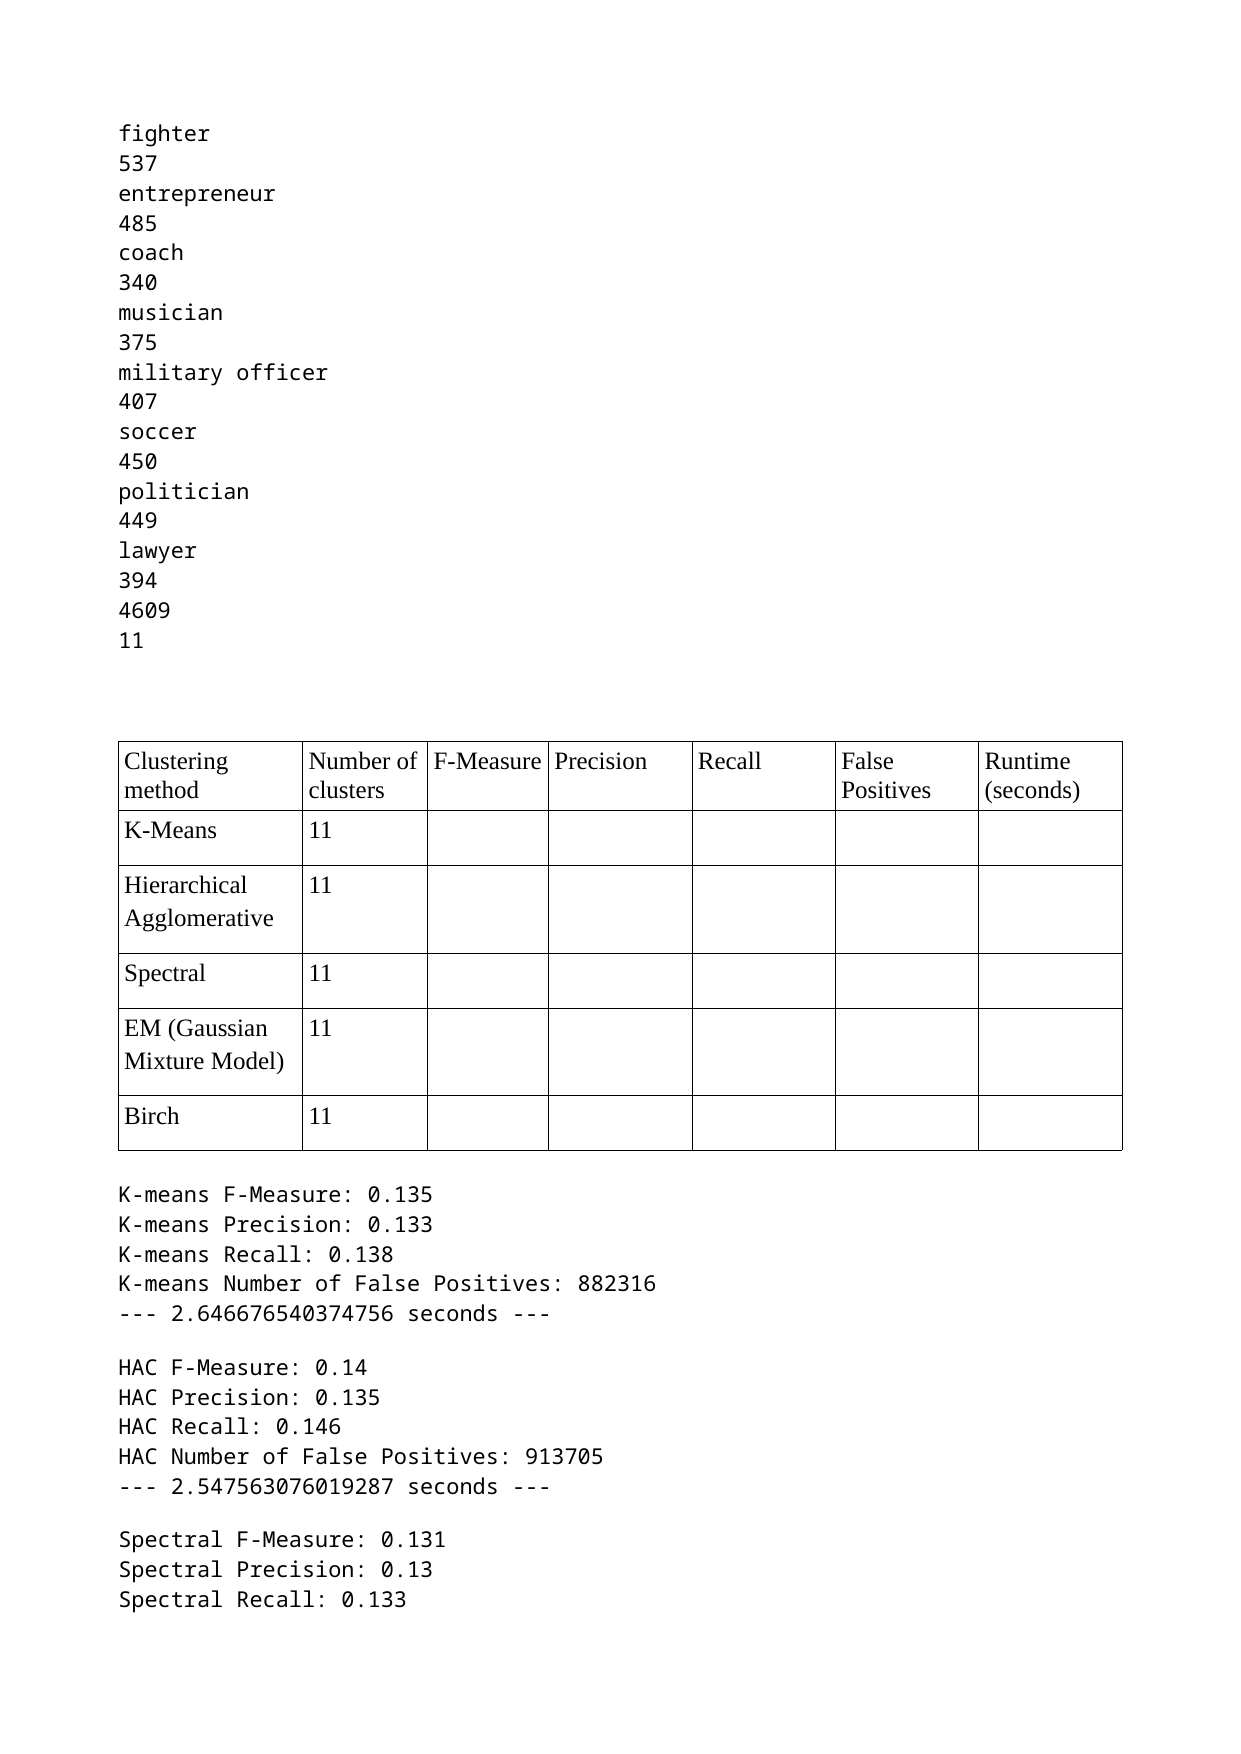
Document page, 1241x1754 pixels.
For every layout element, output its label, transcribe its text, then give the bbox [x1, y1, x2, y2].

table_header Runtime (seconds) [979, 742, 1122, 810]
table_cell [836, 1096, 978, 1150]
table_cell [428, 954, 548, 1007]
table_cell [549, 954, 692, 1007]
table_cell [836, 866, 978, 952]
table_cell [549, 1009, 692, 1095]
text politician [118, 476, 1122, 505]
text HAC Number of False Positives: 913705 [118, 1441, 1122, 1471]
text 394 [118, 565, 1122, 595]
table_cell [836, 811, 978, 864]
text HAC Precision: 0.135 [118, 1381, 1122, 1411]
text 449 [118, 505, 1122, 535]
text Spectral Recall: 0.133 [118, 1584, 1122, 1614]
table_cell 11 [303, 866, 427, 952]
table_cell [428, 866, 548, 952]
text HAC F-Measure: 0.14 [118, 1352, 1122, 1381]
text 375 [118, 327, 1122, 356]
text 4609 [118, 595, 1122, 624]
table_header Number of clusters [303, 742, 427, 810]
table_cell 11 [303, 954, 427, 1007]
text fighter [118, 118, 1122, 148]
table_header Precision [549, 742, 692, 810]
table_header False Positives [836, 742, 978, 810]
table_cell Hierarchical Agglomerative [119, 866, 302, 952]
table_cell [979, 1096, 1122, 1150]
text --- 2.646676540374756 seconds --- [118, 1298, 1122, 1328]
table_cell [549, 1096, 692, 1150]
text K-means Precision: 0.133 [118, 1209, 1122, 1239]
table_cell [836, 1009, 978, 1095]
table_cell [693, 1096, 835, 1150]
table_cell [549, 866, 692, 952]
table_cell [428, 1096, 548, 1150]
table_cell [693, 866, 835, 952]
text 407 [118, 386, 1122, 416]
table_cell K-Means [119, 811, 302, 864]
table_header Recall [693, 742, 835, 810]
table_cell Spectral [119, 954, 302, 1007]
text lawyer [118, 535, 1122, 565]
table_cell [979, 1009, 1122, 1095]
text Spectral Precision: 0.13 [118, 1554, 1122, 1584]
text 450 [118, 446, 1122, 476]
table_cell [693, 954, 835, 1007]
text K-means F-Measure: 0.135 [118, 1179, 1122, 1209]
table_cell [979, 866, 1122, 952]
text 537 [118, 148, 1122, 178]
table_cell 11 [303, 811, 427, 864]
table_cell 11 [303, 1009, 427, 1095]
text musician [118, 297, 1122, 327]
text 485 [118, 207, 1122, 237]
table_cell EM (Gaussian Mixture Model) [119, 1009, 302, 1095]
table_cell [428, 811, 548, 864]
text Spectral F-Measure: 0.131 [118, 1524, 1122, 1554]
text 340 [118, 267, 1122, 297]
text --- 2.547563076019287 seconds --- [118, 1471, 1122, 1501]
text military officer [118, 356, 1122, 386]
text soccer [118, 416, 1122, 446]
table_cell [693, 1009, 835, 1095]
table_cell [979, 954, 1122, 1007]
table_cell [836, 954, 978, 1007]
text entrepreneur [118, 178, 1122, 207]
table_cell [693, 811, 835, 864]
text K-means Recall: 0.138 [118, 1239, 1122, 1268]
text coach [118, 237, 1122, 267]
text K-means Number of False Positives: 882316 [118, 1268, 1122, 1298]
table_cell [428, 1009, 548, 1095]
table_cell 11 [303, 1096, 427, 1150]
table_cell Birch [119, 1096, 302, 1150]
text HAC Recall: 0.146 [118, 1411, 1122, 1441]
table_header F-Measure [428, 742, 548, 810]
table_header Clustering method [119, 742, 302, 810]
table_cell [549, 811, 692, 864]
table_cell [979, 811, 1122, 864]
text 11 [118, 624, 1122, 654]
